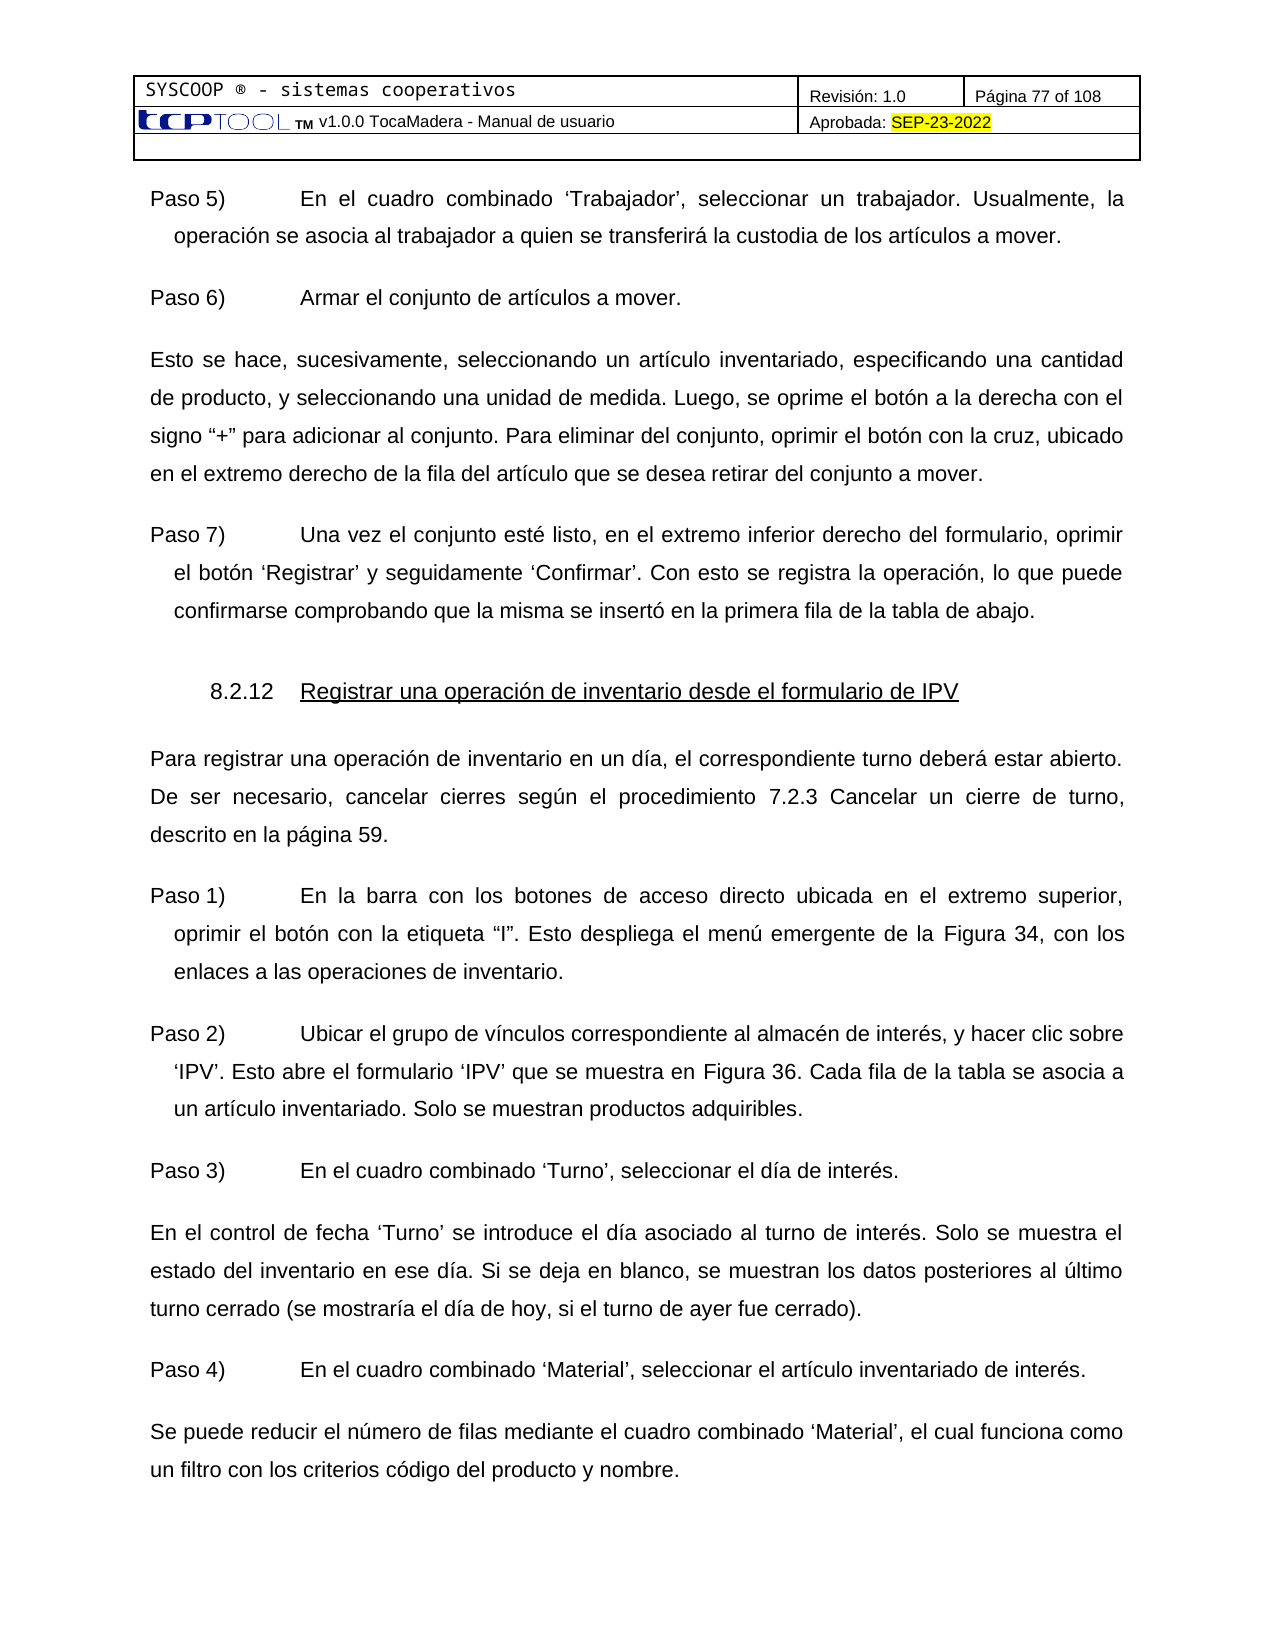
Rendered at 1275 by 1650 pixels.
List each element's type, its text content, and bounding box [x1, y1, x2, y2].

list Una vez el conjunto esté listo, en el extremo inferior derecho del formulario, oprimir el botón ‘Registrar’ y seguidamente ‘Confirmar’. Con esto se registra la operación, lo que puede confirmarse comprobando que la misma se insertó en la primera fila de la tabla de abajo. [150, 522, 1125, 623]
list En el cuadro combinado ‘Material’, seleccionar el artículo inventariado de interés. [150, 1357, 1125, 1382]
list En la barra con los botones de acceso directo ubicada en el extremo superior, oprimir el botón con la etiqueta “I”. Esto despliega el menú emergente de la Figura 34, con los enlaces a las operaciones de inventario. [150, 883, 1125, 984]
text Para registrar una operación de inventario en un día, el correspondiente turno deberá estar abierto. De ser necesario, cancelar cierres según el procedimiento 7.2.3 Cancelar un cierre de turno, descrito en la página 59. [150, 746, 1125, 847]
list Ubicar el grupo de vínculos correspondiente al almacén de interés, y hacer clic sobre ‘IPV’. Esto abre el formulario ‘IPV’ que se muestra en Figura 36. Cada fila de la tabla se asocia a un artículo inventariado. Solo se muestran productos adquiribles. [150, 1021, 1125, 1122]
list En el cuadro combinado ‘Turno’, seleccionar el día de interés. [150, 1158, 1125, 1183]
subtitle Registrar una operación de inventario desde el formulario de IPV [210, 678, 1125, 704]
picture [138, 110, 290, 130]
list En el cuadro combinado ‘Trabajador’, seleccionar un trabajador. Usualmente, la operación se asocia al trabajador a quien se transferirá la custodia de los artículos a mover. [150, 186, 1125, 249]
text En el control de fecha ‘Turno’ se introduce el día asociado al turno de interés. Solo se muestra el estado del inventario en ese día. Si se deja en blanco, se muestran los datos posteriores al último turno cerrado (se mostraría el día de hoy, si el turno de ayer fue cerrado). [150, 1220, 1125, 1321]
list Armar el conjunto de artículos a mover. [150, 285, 1125, 310]
text Esto se hace, sucesivamente, seleccionando un artículo inventariado, especificando una cantidad de producto, y seleccionando una unidad de medida. Luego, se oprime el botón a la derecha con el signo “+” para adicionar al conjunto. Para eliminar del conjunto, oprimir el botón con la cruz, ubicado en el extremo derecho de la fila del artículo que se desea retirar del conjunto a mover. [150, 347, 1125, 486]
text Se puede reducir el número de filas mediante el cuadro combinado ‘Material’, el cual funciona como un filtro con los criterios código del producto y nombre. [150, 1419, 1125, 1482]
